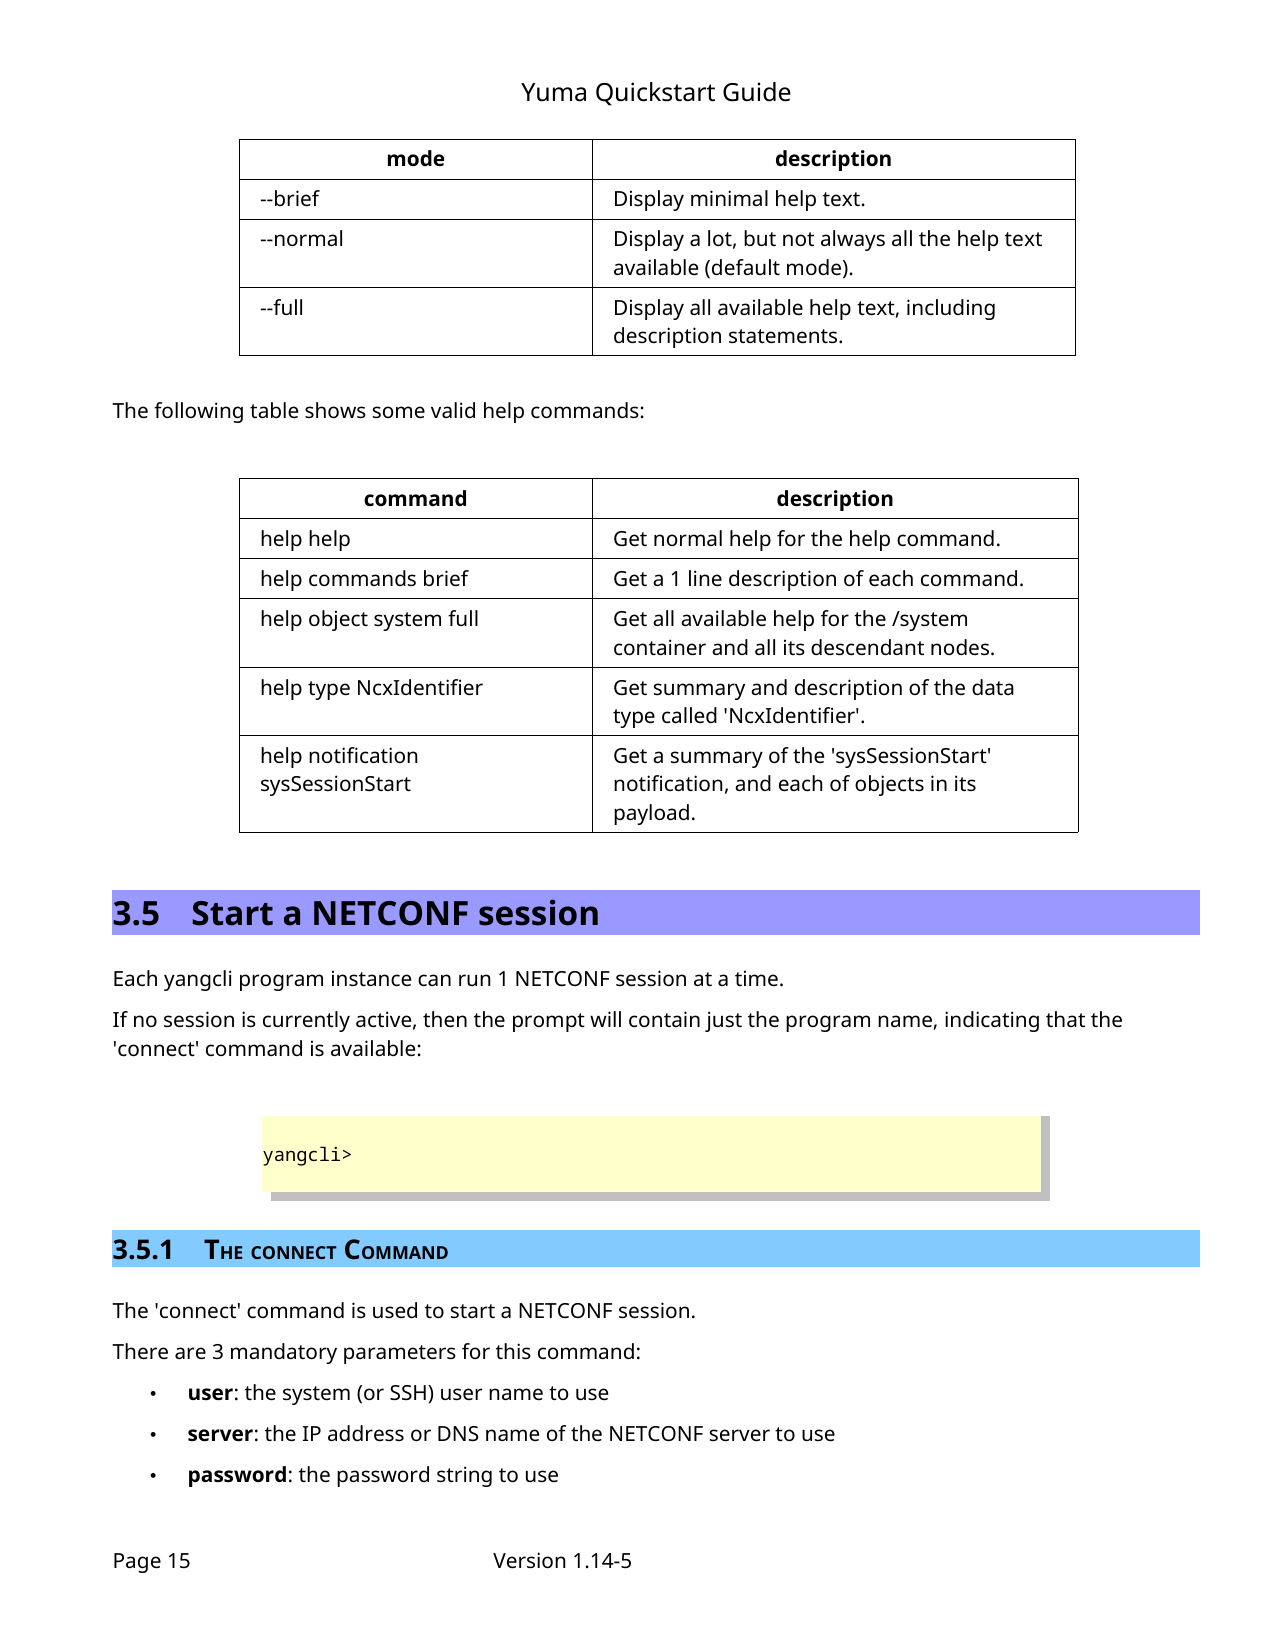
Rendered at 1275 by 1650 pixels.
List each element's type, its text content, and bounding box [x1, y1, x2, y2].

list password: the password string to use [150, 1460, 1200, 1488]
text There are 3 mandatory parameters for this command: [112, 1337, 1200, 1366]
table_cell Get normal help for the help command. [593, 519, 1078, 558]
table_header description [593, 479, 1078, 518]
text Each yangcli program instance can run 1 NETCONF session at a time. [112, 964, 1200, 993]
table_cell help help [240, 519, 592, 558]
text The following table shows some valid help commands: [112, 396, 1200, 425]
table_cell Get a summary of the 'sysSessionStart' notification, and each of objects in its payload. [593, 736, 1078, 832]
table_cell Display minimal help text. [593, 180, 1075, 218]
table_cell --normal [240, 220, 592, 287]
table_cell Get summary and description of the data type called 'NcxIdentifier'. [593, 668, 1078, 735]
list user: the system (or SSH) user name to use [150, 1378, 1200, 1407]
subtitle The connect Command [112, 1230, 1200, 1267]
table_cell Get all available help for the /system container and all its descendant nodes. [593, 599, 1078, 667]
table_cell Display all available help text, including description statements. [593, 288, 1075, 355]
text yangcli> [262, 1141, 1041, 1167]
table_cell --brief [240, 180, 592, 218]
text The 'connect' command is used to start a NETCONF session. [112, 1296, 1200, 1325]
table_header command [240, 479, 592, 518]
table_header description [593, 140, 1075, 178]
text If no session is currently active, then the prompt will contain just the program name, indicating that the 'connect' command is available: [112, 1005, 1200, 1062]
list server: the IP address or DNS name of the NETCONF server to use [150, 1419, 1200, 1448]
table_cell --full [240, 288, 592, 355]
subtitle Start a NETCONF session [112, 890, 1200, 935]
table_header mode [240, 140, 592, 178]
table_cell help notification sysSessionStart [240, 736, 592, 832]
table_cell help object system full [240, 599, 592, 667]
table_cell Get a 1 line description of each command. [593, 559, 1078, 598]
table_cell help commands brief [240, 559, 592, 598]
table_cell help type NcxIdentifier [240, 668, 592, 735]
table_cell Display a lot, but not always all the help text available (default mode). [593, 220, 1075, 287]
